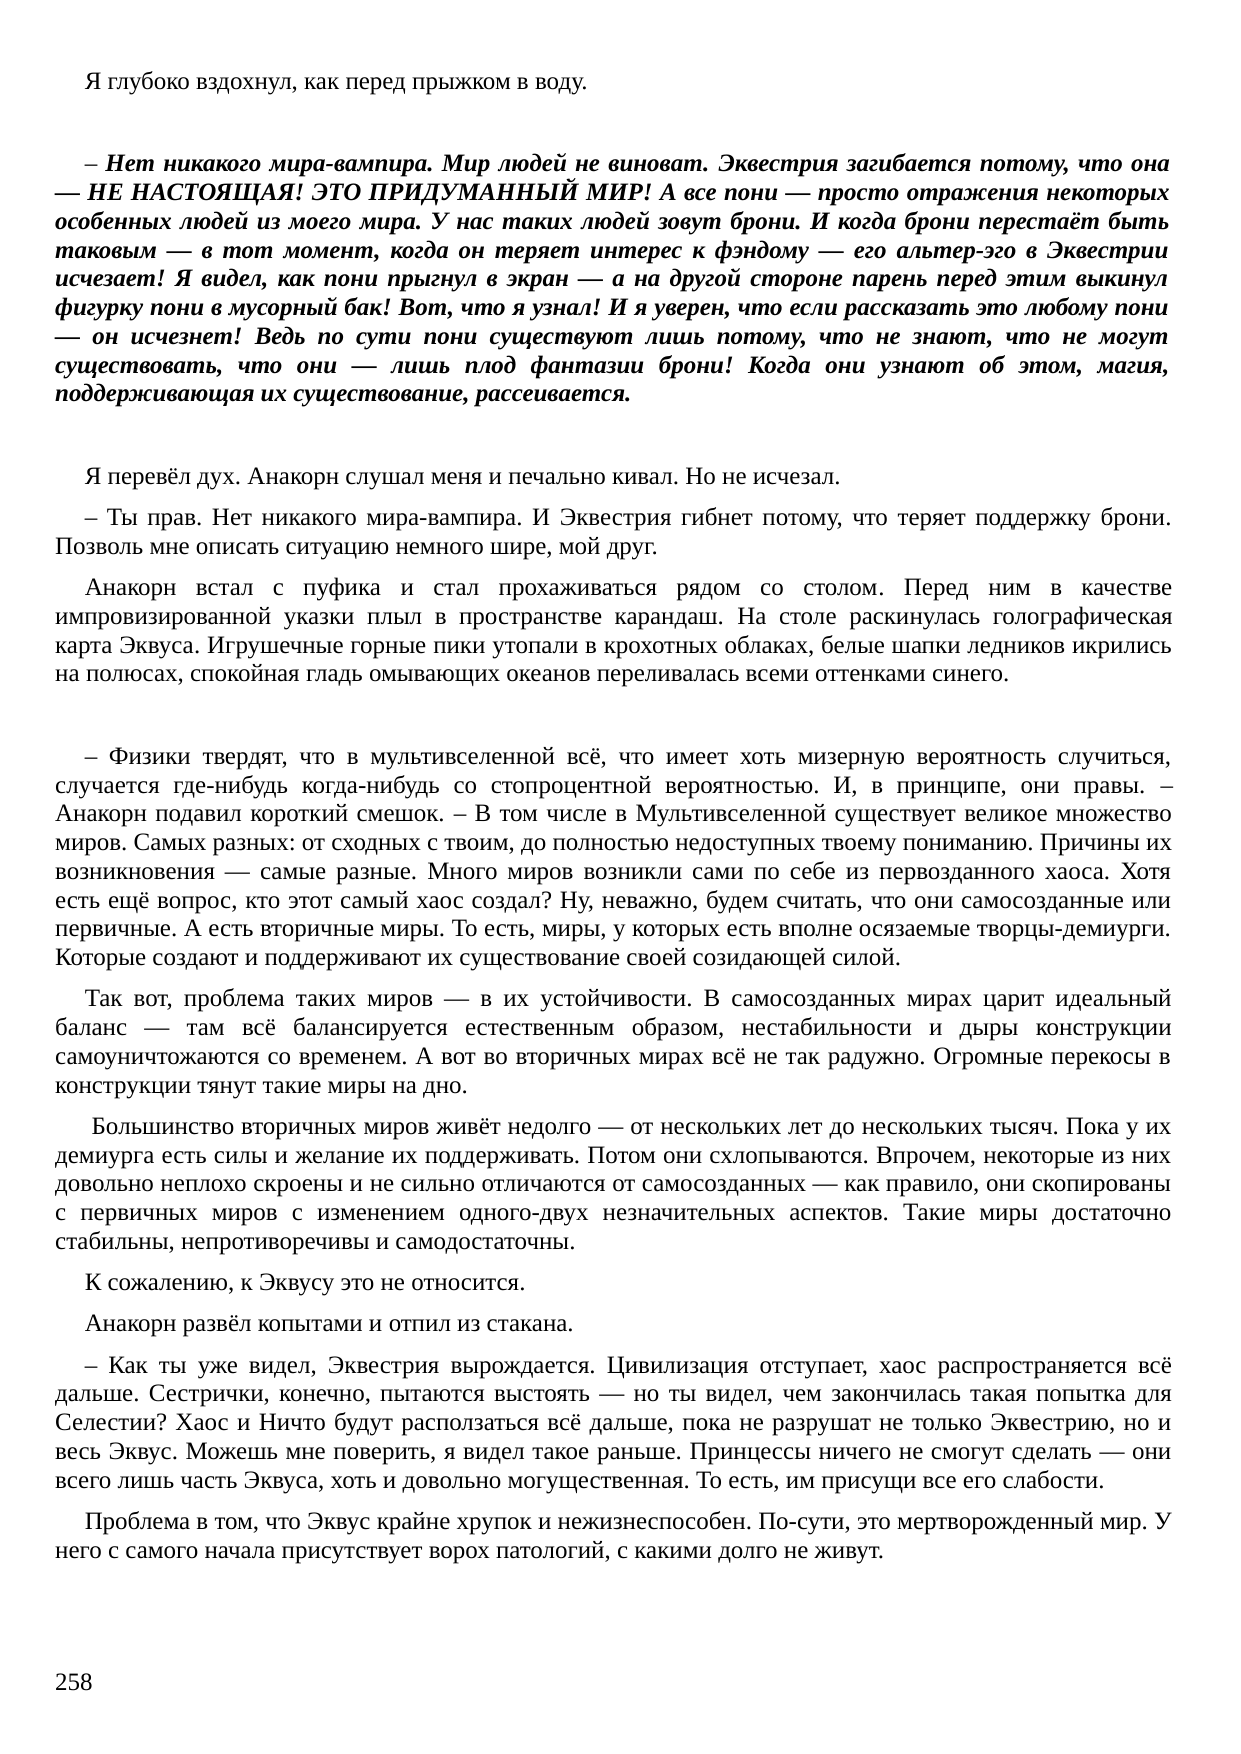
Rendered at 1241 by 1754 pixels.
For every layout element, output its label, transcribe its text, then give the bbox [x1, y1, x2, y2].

text Анакорн встал с пуфика и стал прохаживаться рядом со столом. Перед ним в качестве импровизированной указки плыл в пространстве карандаш. На столе раскинулась голографическая карта Эквуса. Игрушечные горные пики утопали в крохотных облаках, белые шапки ледников икрились на полюсах, спокойная гладь омывающих океанов переливалась всеми оттенками синего. [55, 572, 1173, 687]
text – Как ты уже видел, Эквестрия вырождается. Цивилизация отступает, хаос распространяется всё дальше. Сестрички, конечно, пытаются выстоять — но ты видел, чем закончилась такая попытка для Селестии? Хаос и Ничто будут расползаться всё дальше, пока не разрушат не только Эквестрию, но и весь Эквус. Можешь мне поверить, я видел такое раньше. Принцессы ничего не смогут сделать — они всего лишь часть Эквуса, хоть и довольно могущественная. То есть, им присущи все его слабости. [55, 1350, 1173, 1493]
text – Ты прав. Нет никакого мира-вампира. И Эквестрия гибнет потому, что теряет поддержку брони. Позволь мне описать ситуацию немного шире, мой друг. [55, 502, 1173, 560]
text Большинство вторичных миров живёт недолго — от нескольких лет до нескольких тысяч. Пока у их демиурга есть силы и желание их поддерживать. Потом они схлопываются. Впрочем, некоторые из них довольно неплохо скроены и не сильно отличаются от самосозданных — как правило, они скопированы с первичных миров с изменением одного-двух незначительных аспектов. Такие миры достаточно стабильны, непротиворечивы и самодостаточны. [55, 1111, 1173, 1255]
text Так вот, проблема таких миров — в их устойчивости. В самосозданных мирах царит идеальный баланс — там всё балансируется естественным образом, нестабильности и дыры конструкции самоуничтожаются со временем. А вот во вторичных мирах всё не так радужно. Огромные перекосы в конструкции тянут такие миры на дно. [55, 983, 1173, 1098]
text Проблема в том, что Эквус крайне хрупок и нежизнеспособен. По-сути, это мертворожденный мир. У него с самого начала присутствует ворох патологий, с какими долго не живут. [55, 1506, 1173, 1563]
text – Физики твердят, что в мультивселенной всё, что имеет хоть мизерную вероятность случиться, случается где-нибудь когда-нибудь со стопроцентной вероятностью. И, в принципе, они правы. – Анакорн подавил короткий смешок. – В том числе в Мультивселенной существует великое множество миров. Самых разных: от сходных с твоим, до полностью недоступных твоему пониманию. Причины их возникновения — самые разные. Много миров возникли сами по себе из первозданного хаоса. Хотя есть ещё вопрос, кто этот самый хаос создал? Ну, неважно, будем считать, что они самосозданные или первичные. А есть вторичные миры. То есть, миры, у которых есть вполне осязаемые творцы-демиурги. Которые создают и поддерживают их существование своей созидающей силой. [55, 741, 1173, 971]
text – Нет никакого мира-вампира. Мир людей не виноват. Эквестрия загибается потому, что она — НЕ НАСТОЯЩАЯ! ЭТО ПРИДУМАННЫЙ МИР! А все пони — просто отражения некоторых особенных людей из моего мира. У нас таких людей зовут брони. И когда брони перестаёт быть таковым — в тот момент, когда он теряет интерес к фэндому — его альтер-эго в Эквестрии исчезает! Я видел, как пони прыгнул в экран — а на другой стороне парень перед этим выкинул фигурку пони в мусорный бак! Вот, что я узнал! И я уверен, что если рассказать это любому пони — он исчезнет! Ведь по сути пони существуют лишь потому, что не знают, что не могут существовать, что они — лишь плод фантазии брони! Когда они узнают об этом, магия, поддерживающая их существование, рассеивается. [55, 148, 1173, 407]
text Я перевёл дух. Анакорн слушал меня и печально кивал. Но не исчезал. [55, 461, 1173, 490]
text Я глубоко вздохнул, как перед прыжком в воду. [55, 66, 1173, 95]
text К сожалению, к Эквусу это не относится. [55, 1267, 1173, 1296]
text Анакорн развёл копытами и отпил из стакана. [55, 1308, 1173, 1337]
